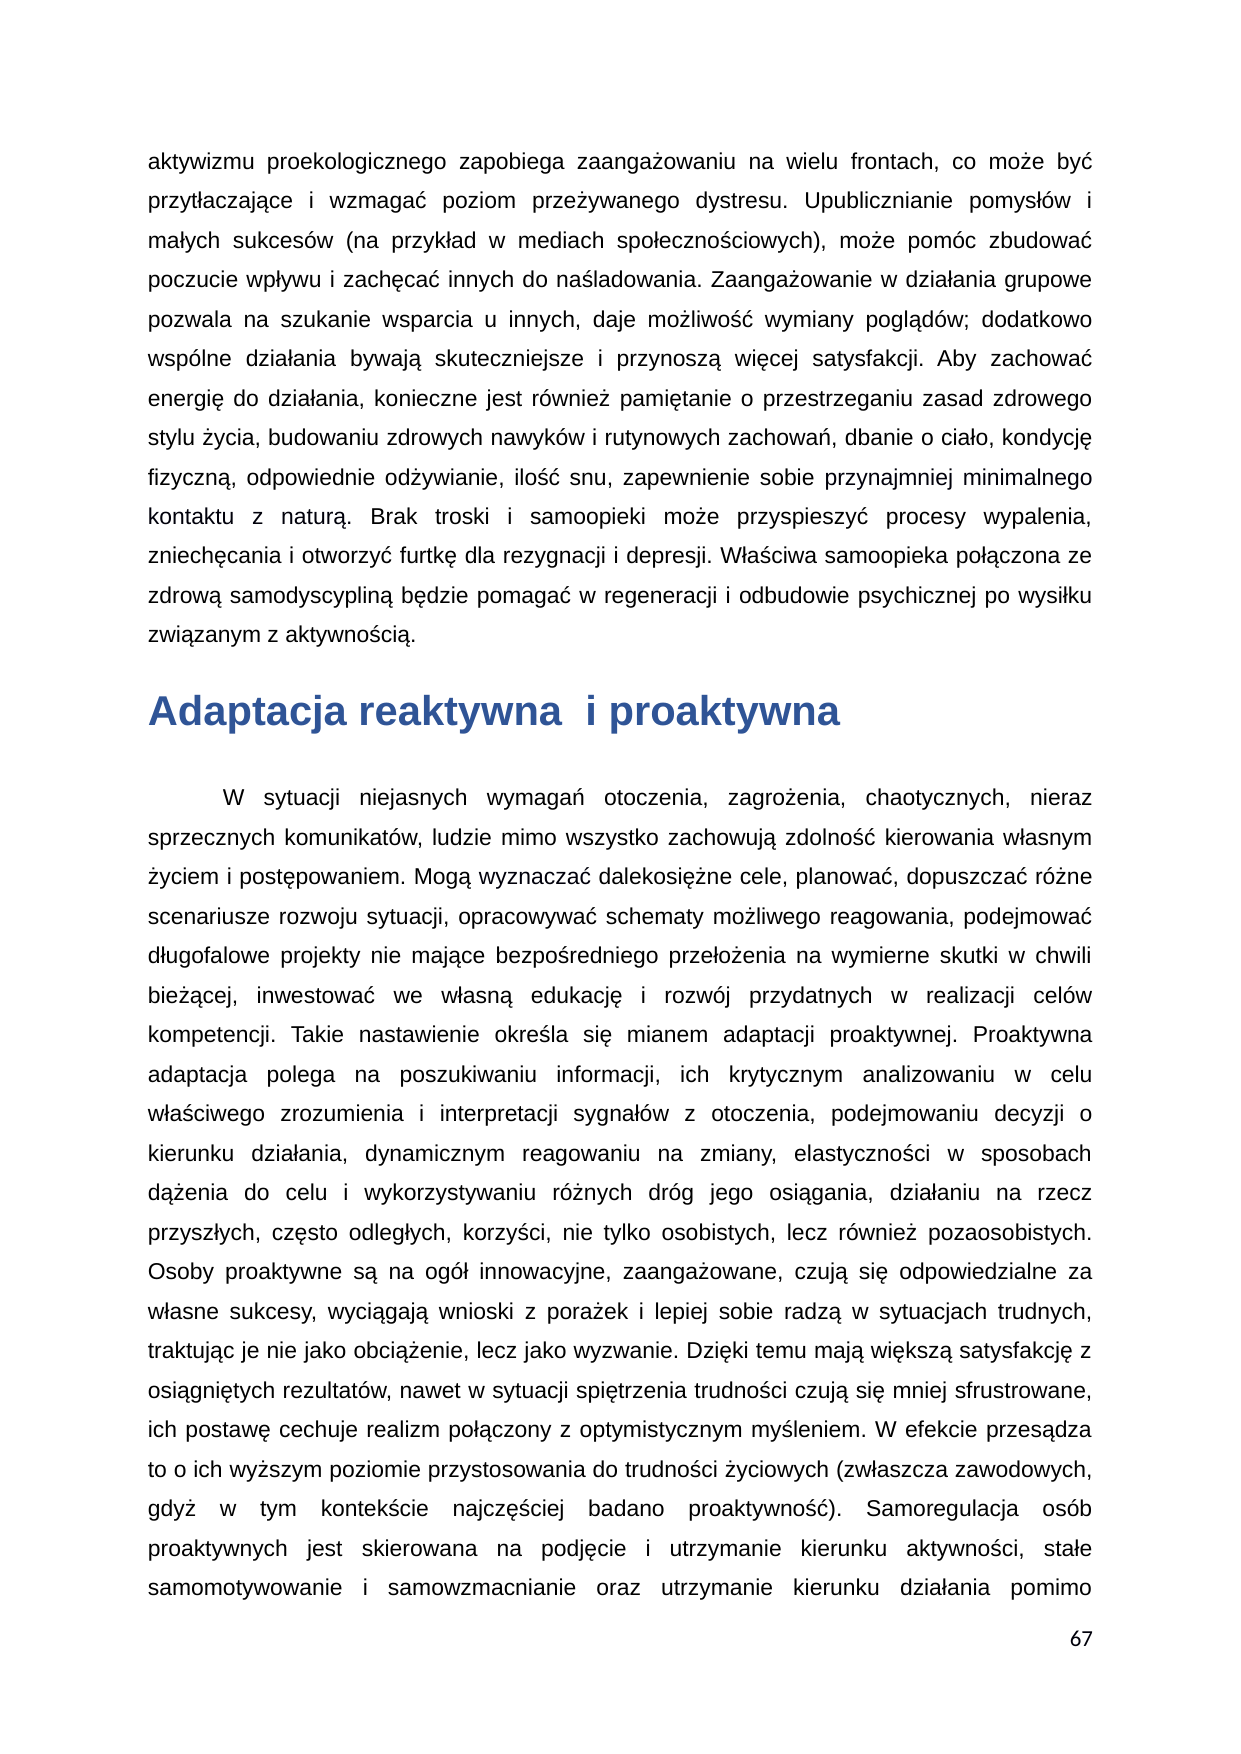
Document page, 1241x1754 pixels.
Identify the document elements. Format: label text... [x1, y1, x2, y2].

subtitle Adaptacja reaktywna i proaktywna [148, 686, 1093, 734]
text W sytuacji niejasnych wymagań otoczenia, zagrożenia, chaotycznych, nieraz sprzecznych komunikatów, ludzie mimo wszystko zachowują zdolność kierowania własnym życiem i postępowaniem. Mogą wyznaczać dalekosiężne cele, planować, dopuszczać różne scenariusze rozwoju sytuacji, opracowywać schematy możliwego reagowania, podejmować długofalowe projekty nie mające bezpośredniego przełożenia na wymierne skutki w chwili bieżącej, inwestować we własną edukację i rozwój przydatnych w realizacji celów kompetencji. Takie nastawienie określa się mianem adaptacji proaktywnej. Proaktywna adaptacja polega na poszukiwaniu informacji, ich krytycznym analizowaniu w celu właściwego zrozumienia i interpretacji sygnałów z otoczenia, podejmowaniu decyzji o kierunku działania, dynamicznym reagowaniu na zmiany, elastyczności w sposobach dążenia do celu i wykorzystywaniu różnych dróg jego osiągania, działaniu na rzecz przyszłych, często odległych, korzyści, nie tylko osobistych, lecz również pozaosobistych. Osoby proaktywne są na ogół innowacyjne, zaangażowane, czują się odpowiedzialne za własne sukcesy, wyciągają wnioski z porażek i lepiej sobie radzą w sytuacjach trudnych, traktując je nie jako obciążenie, lecz jako wyzwanie. Dzięki temu mają większą satysfakcję z osiągniętych rezultatów, nawet w sytuacji spiętrzenia trudności czują się mniej sfrustrowane, ich postawę cechuje realizm połączony z optymistycznym myśleniem. W efekcie przesądza to o ich wyższym poziomie przystosowania do trudności życiowych (zwłaszcza zawodowych, gdyż w tym kontekście najczęściej badano proaktywność). Samoregulacja osób proaktywnych jest skierowana na podjęcie i utrzymanie kierunku aktywności, stałe samomotywowanie i samowzmacnianie oraz utrzymanie kierunku działania pomimo [148, 784, 1093, 1600]
text aktywizmu proekologicznego zapobiega zaangażowaniu na wielu frontach, co może być przytłaczające i wzmagać poziom przeżywanego dystresu. Upublicznianie pomysłów i małych sukcesów (na przykład w mediach społecznościowych), może pomóc zbudować poczucie wpływu i zachęcać innych do naśladowania. Zaangażowanie w działania grupowe pozwala na szukanie wsparcia u innych, daje możliwość wymiany poglądów; dodatkowo wspólne działania bywają skuteczniejsze i przynoszą więcej satysfakcji. Aby zachować energię do działania, konieczne jest również pamiętanie o przestrzeganiu zasad zdrowego stylu życia, budowaniu zdrowych nawyków i rutynowych zachowań, dbanie o ciało, kondycję fizyczną, odpowiednie odżywianie, ilość snu, zapewnienie sobie przynajmniej minimalnego kontaktu z naturą. Brak troski i samoopieki może przyspieszyć procesy wypalenia, zniechęcania i otworzyć furtkę dla rezygnacji i depresji. Właściwa samoopieka połączona ze zdrową samodyscypliną będzie pomagać w regeneracji i odbudowie psychicznej po wysiłku związanym z aktywnością. [148, 148, 1093, 648]
